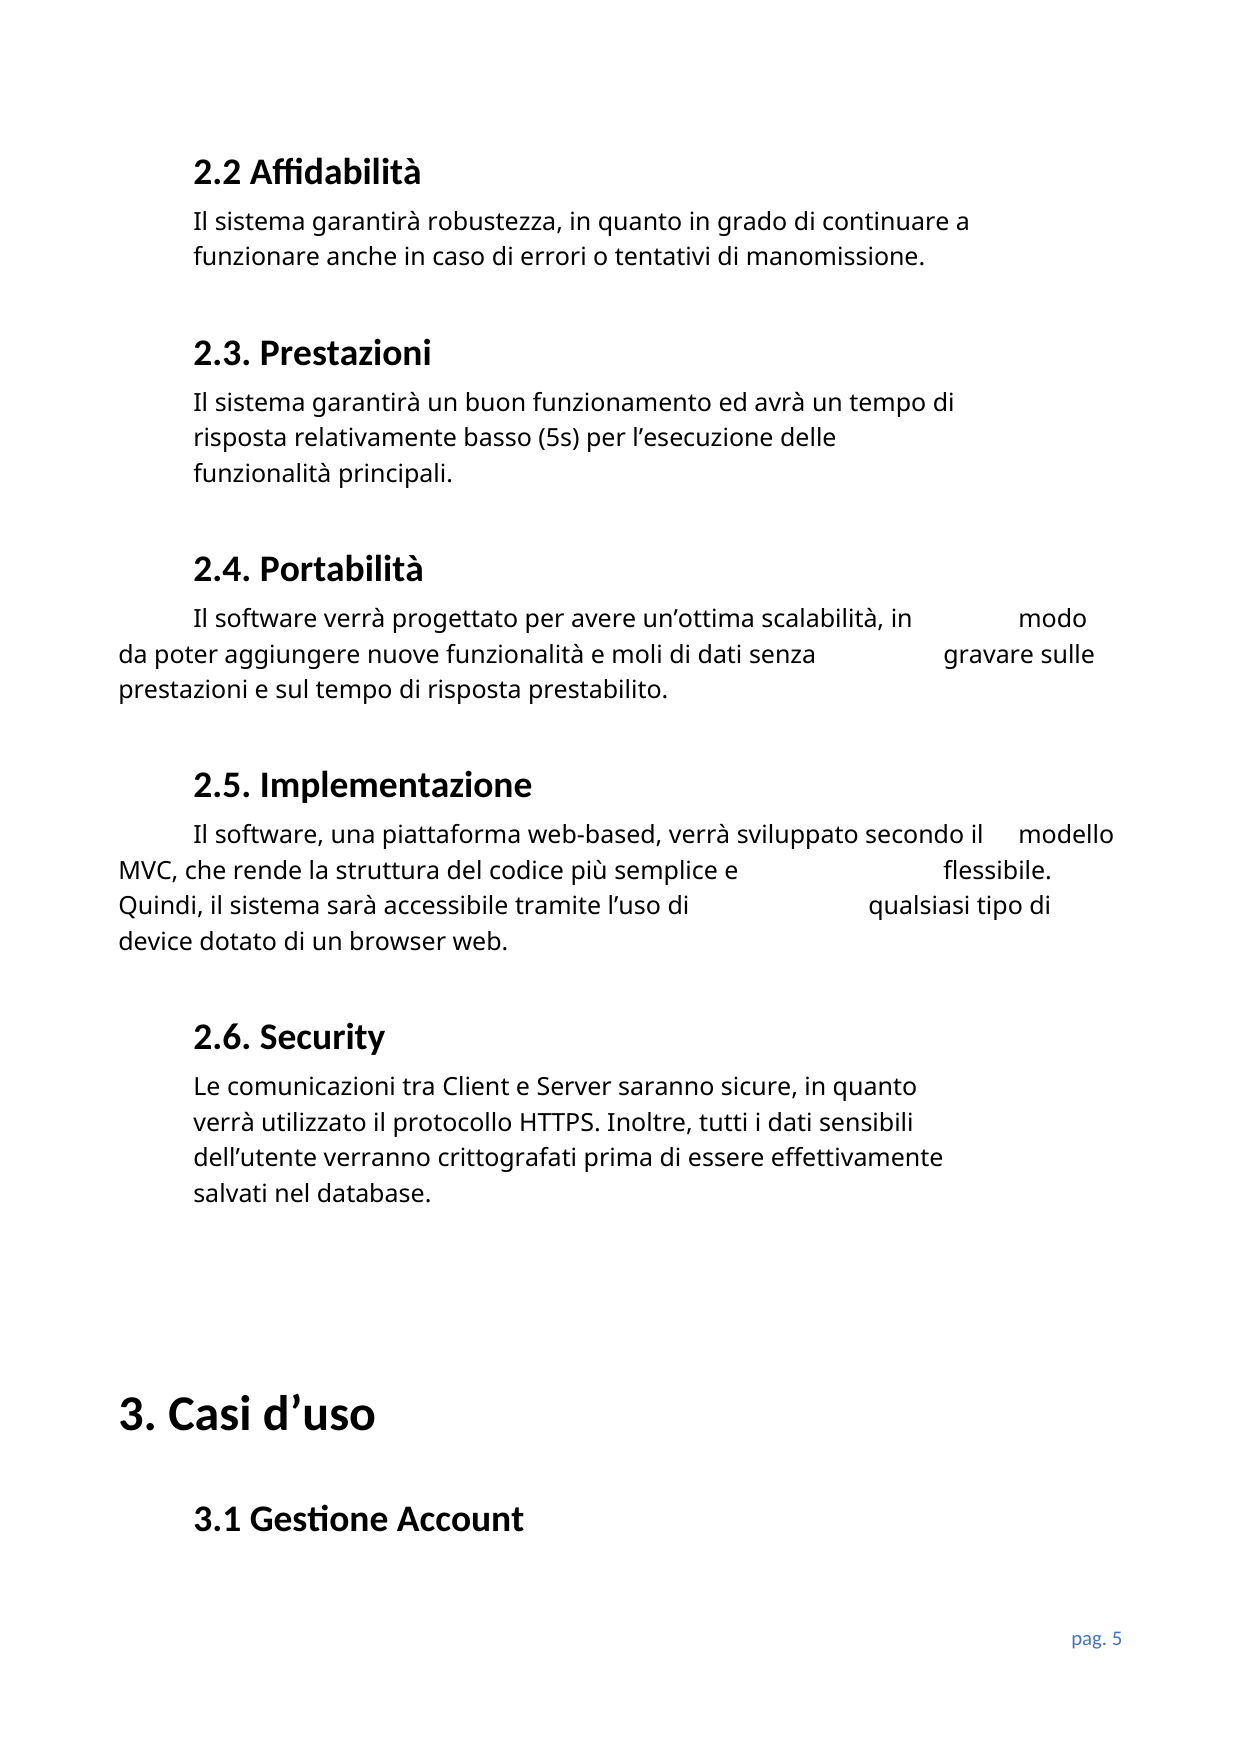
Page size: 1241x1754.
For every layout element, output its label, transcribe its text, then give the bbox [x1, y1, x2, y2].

subtitle 2.2 Affidabilità [118, 148, 1122, 193]
subtitle 2.4. Portabilità [118, 545, 1122, 591]
subtitle 2.3. Prestazioni [118, 328, 1122, 374]
text Il sistema garantirà robustezza, in quanto in grado di continuare a funzionare anche in caso di errori o tentativi di manomissione. [118, 203, 1122, 273]
subtitle 3. Casi d’uso [118, 1381, 1122, 1442]
subtitle 2.5. Implementazione [118, 761, 1122, 807]
text Il software verrà progettato per avere un’ottima scalabilità, in modo da poter aggiungere nuove funzionalità e moli di dati senza gravare sulle prestazioni e sul tempo di risposta prestabilito. [118, 601, 1122, 706]
subtitle 2.6. Security [118, 1013, 1122, 1059]
subtitle 3.1 Gestione Account [118, 1495, 1122, 1541]
text Il sistema garantirà un buon funzionamento ed avrà un tempo di risposta relativamente basso (5s) per l’esecuzione delle funzionalità principali. [118, 384, 1122, 489]
text Le comunicazioni tra Client e Server saranno sicure, in quanto verrà utilizzato il protocollo HTTPS. Inoltre, tutti i dati sensibili dell’utente verranno crittografati prima di essere effettivamente salvati nel database. [118, 1069, 1122, 1209]
text Il software, una piattaforma web-based, verrà sviluppato secondo il modello MVC, che rende la struttura del codice più semplice e flessibile. Quindi, il sistema sarà accessibile tramite l’uso di qualsiasi tipo di device dotato di un browser web. [118, 817, 1122, 957]
